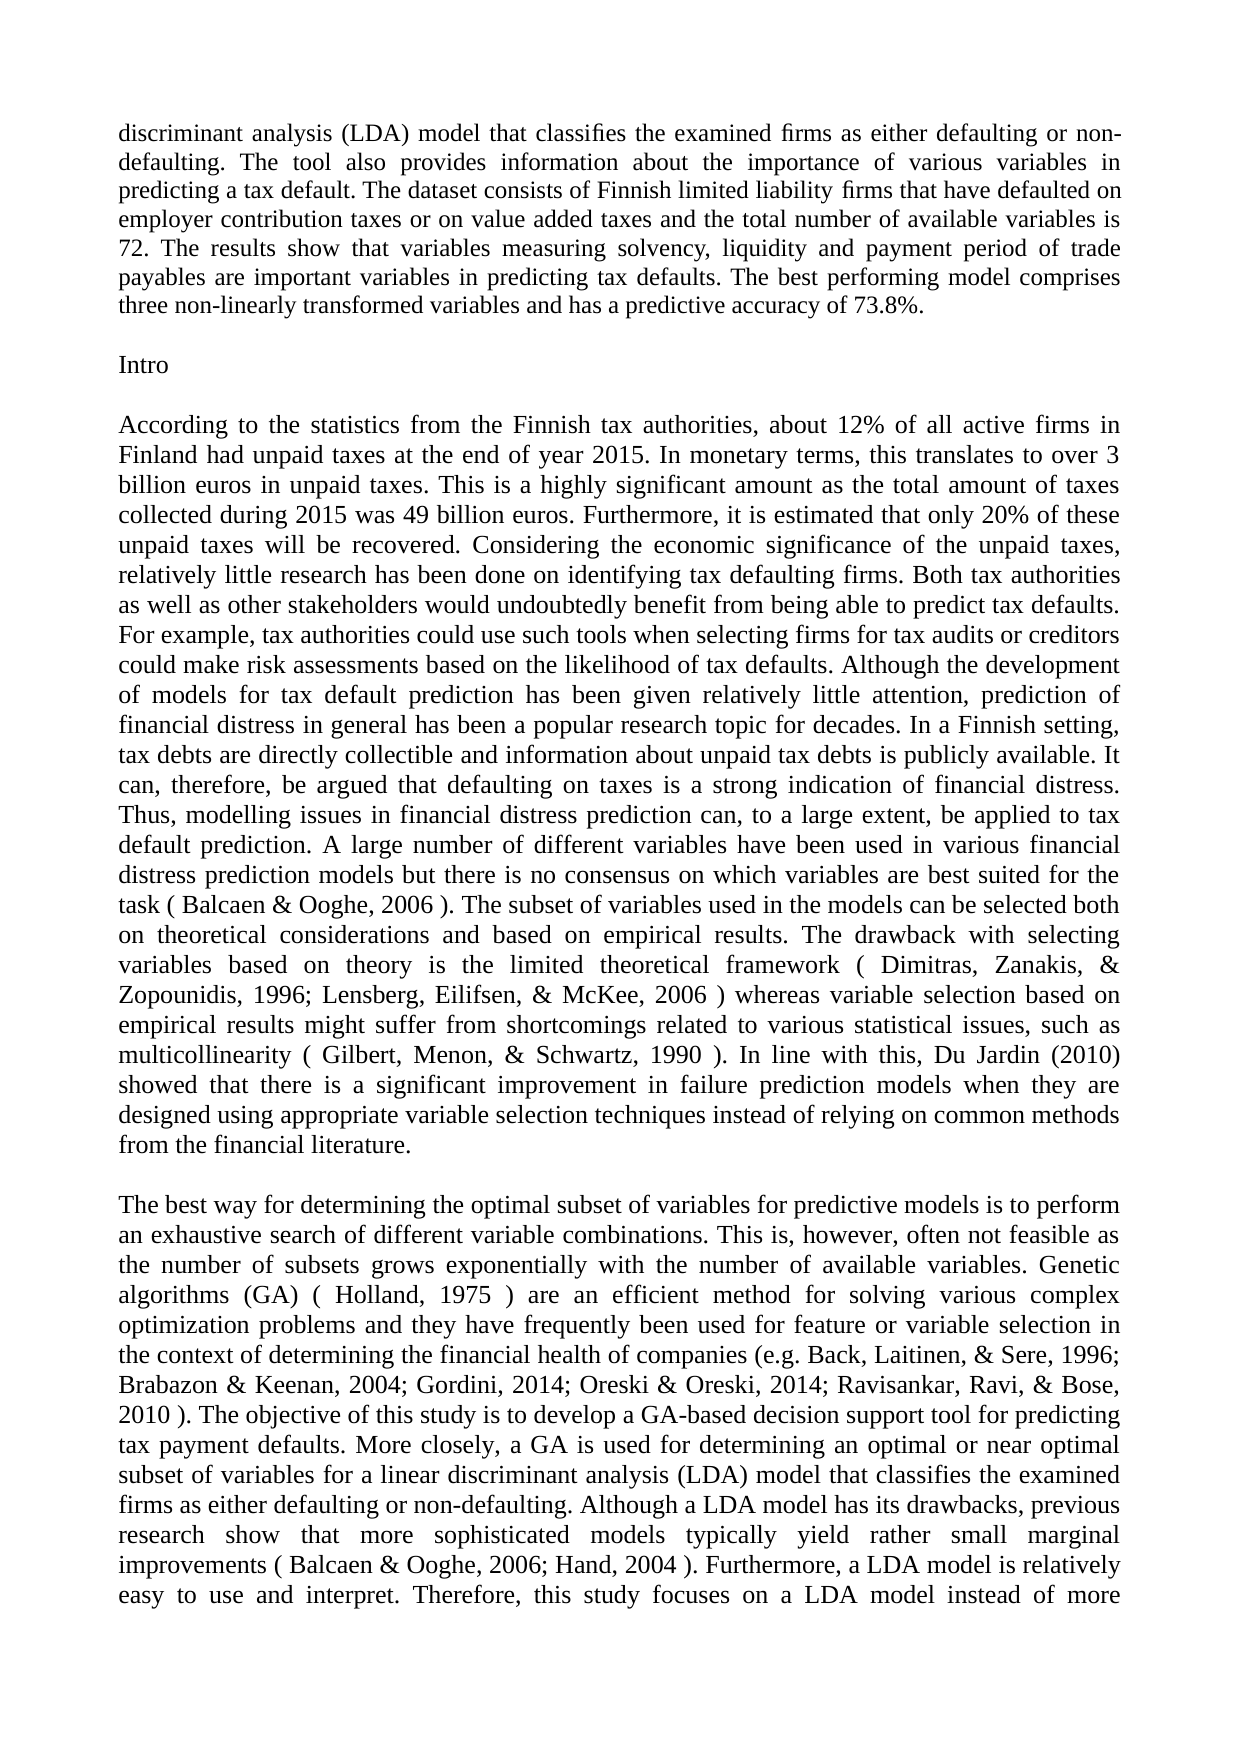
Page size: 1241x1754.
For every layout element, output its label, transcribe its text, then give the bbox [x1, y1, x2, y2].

text The best way for determining the optimal subset of variables for predictive models is to perform an exhaustive search of different variable combinations. This is, however, often not feasible as the number of subsets grows exponentially with the number of available variables. Genetic algorithms (GA) ( Holland, 1975 ) are an efficient method for solving various complex optimization problems and they have frequently been used for feature or variable selection in the context of determining the financial health of companies (e.g. Back, Laitinen, & Sere, 1996; Brabazon & Keenan, 2004; Gordini, 2014; Oreski & Oreski, 2014; Ravisankar, Ravi, & Bose, 2010 ). The objective of this study is to develop a GA-based decision support tool for predicting tax payment defaults. More closely, a GA is used for determining an optimal or near optimal subset of variables for a linear discriminant analysis (LDA) model that classifies the examined firms as either defaulting or non-defaulting. Although a LDA model has its drawbacks, previous research show that more sophisticated models typically yield rather small marginal improvements ( Balcaen & Ooghe, 2006; Hand, 2004 ). Furthermore, a LDA model is relatively easy to use and interpret. Therefore, this study focuses on a LDA model instead of more [118, 1189, 1122, 1609]
text According to the statistics from the Finnish tax authorities, about 12% of all active firms in Finland had unpaid taxes at the end of year 2015. In monetary terms, this translates to over 3 billion euros in unpaid taxes. This is a highly significant amount as the total amount of taxes collected during 2015 was 49 billion euros. Furthermore, it is estimated that only 20% of these unpaid taxes will be recovered. Considering the economic significance of the unpaid taxes, relatively little research has been done on identifying tax defaulting firms. Both tax authorities as well as other stakeholders would undoubtedly benefit from being able to predict tax defaults. For example, tax authorities could use such tools when selecting firms for tax audits or creditors could make risk assessments based on the likelihood of tax defaults. Although the development of models for tax default prediction has been given relatively little attention, prediction of financial distress in general has been a popular research topic for decades. In a Finnish setting, tax debts are directly collectible and information about unpaid tax debts is publicly available. It can, therefore, be argued that defaulting on taxes is a strong indication of financial distress. Thus, modelling issues in financial distress prediction can, to a large extent, be applied to tax default prediction. A large number of different variables have been used in various financial distress prediction models but there is no consensus on which variables are best suited for the task ( Balcaen & Ooghe, 2006 ). The subset of variables used in the models can be selected both on theoretical considerations and based on empirical results. The drawback with selecting variables based on theory is the limited theoretical framework ( Dimitras, Zanakis, & Zopounidis, 1996; Lensberg, Eilifsen, & McKee, 2006 ) whereas variable selection based on empirical results might suffer from shortcomings related to various statistical issues, such as multicollinearity ( Gilbert, Menon, & Schwartz, 1990 ). In line with this, Du Jardin (2010) showed that there is a significant improvement in failure prediction models when they are designed using appropriate variable selection techniques instead of relying on common methods from the financial literature. [118, 409, 1122, 1159]
text Intro [118, 349, 1122, 379]
text discriminant analysis (LDA) model that classiﬁes the examined ﬁrms as either defaulting or non-defaulting. The tool also provides information about the importance of various variables in predicting a tax default. The dataset consists of Finnish limited liability ﬁrms that have defaulted on employer contribution taxes or on value added taxes and the total number of available variables is 72. The results show that variables measuring solvency, liquidity and payment period of trade payables are important variables in predicting tax defaults. The best performing model comprises three non-linearly transformed variables and has a predictive accuracy of 73.8%. [118, 118, 1122, 319]
